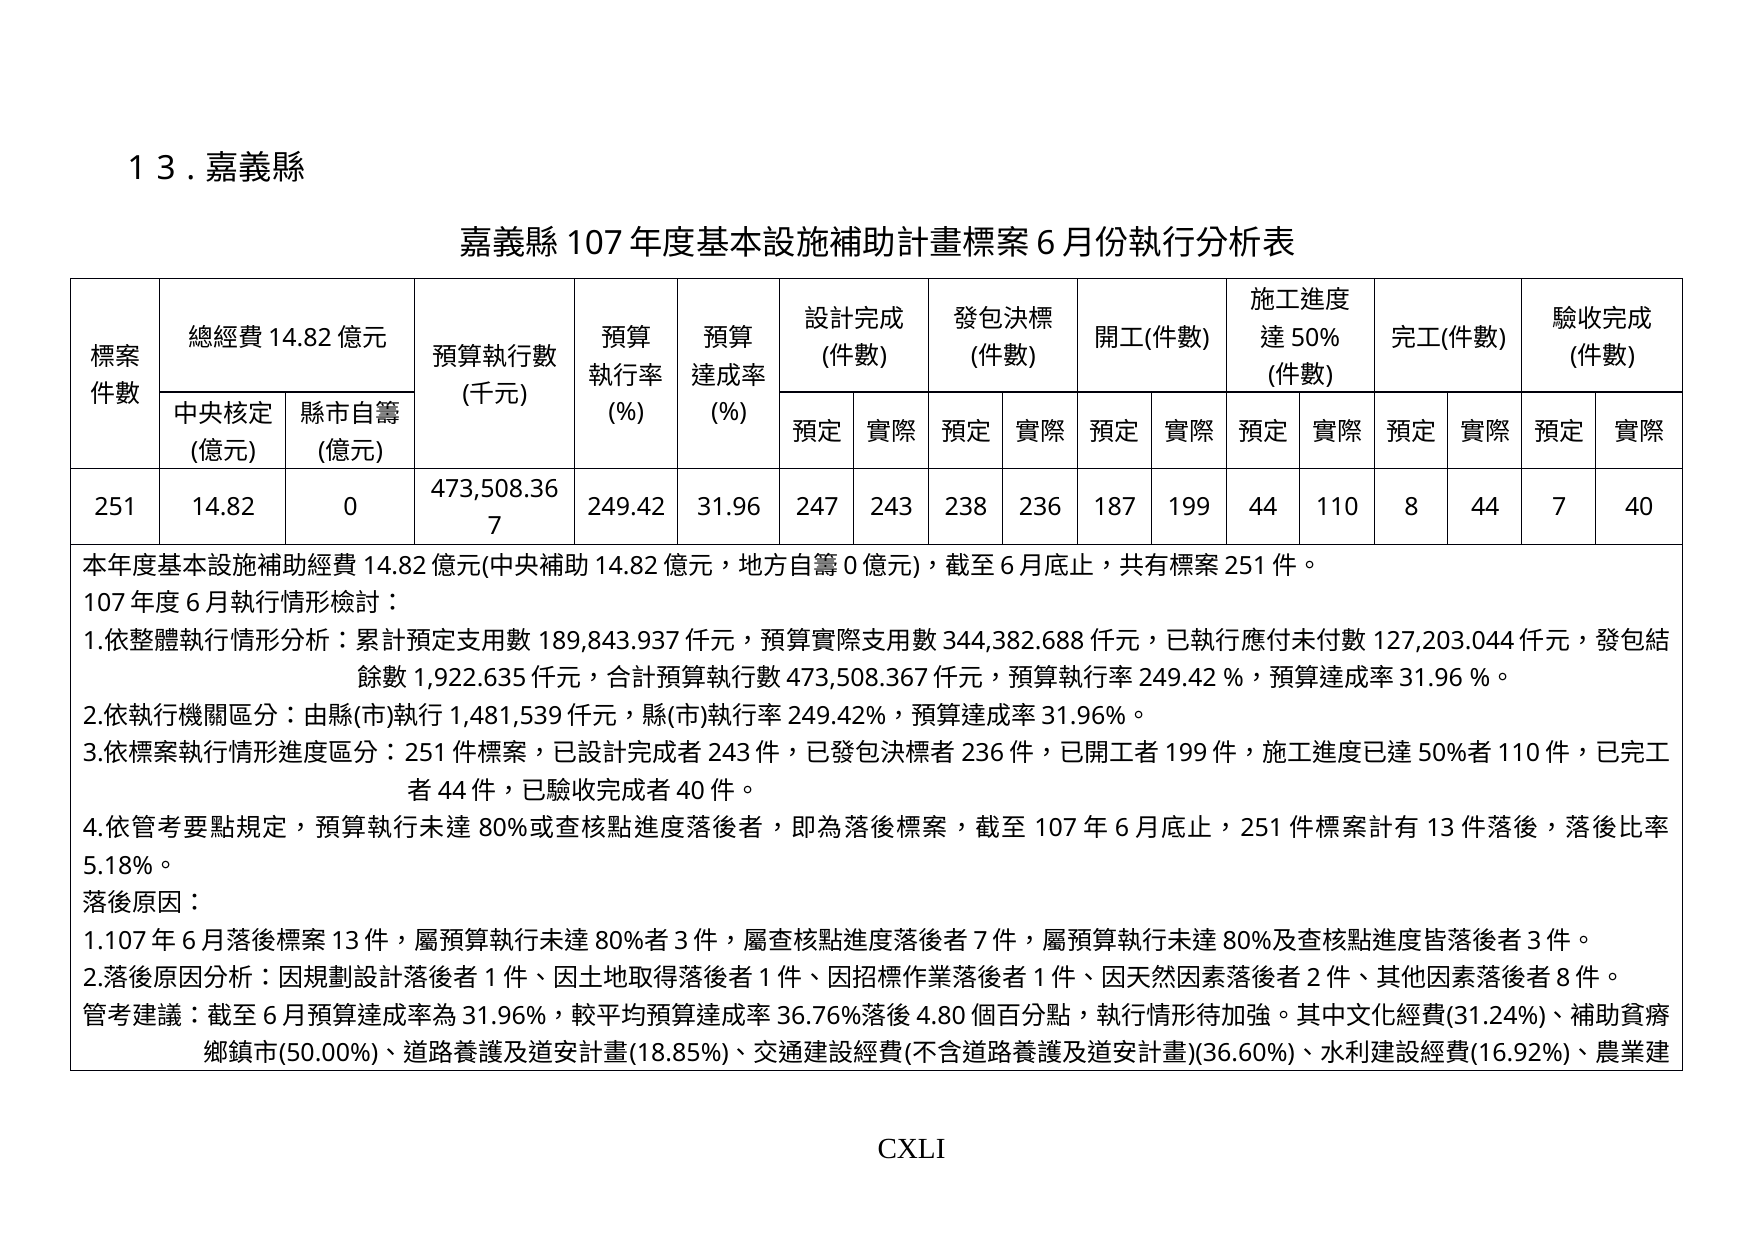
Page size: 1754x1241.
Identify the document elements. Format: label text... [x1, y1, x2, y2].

table_cell 40 [1596, 469, 1682, 543]
table_cell 本年度基本設施補助經費14.82億元(中央補助14.82億元，地方自籌0億元)，截至6月底止，共有標案251件。 107年度6月執行情形檢討： 1.依整體執行情形分析：累計預定支用數189,843.937仟元，預算實際支用數344,382.688仟元，已執行應付未付數127,203.044仟元，發包結餘數1,922.635仟元，合計預算執行數473,508.367仟元，預算執行率249.42 %，預算達成率31.96 %。 2.依執行機關區分：由縣(市)執行1,481,539仟元，縣(市)執行率249.42%，預算達成率31.96%。 3.依標案執行情形進度區分：251件標案，已設計完成者243件，已發包決標者236件，已開工者199件，施工進度已達50%者110件，已完工者44件，已驗收完成者40件。 4.依管考要點規定，預算執行未達80%或查核點進度落後者，即為落後標案，截至107年6月底止，251件標案計有13件落後，落後比率5.18%。 落後原因： 1.107年6月落後標案13件，屬預算執行未達80%者3件，屬查核點進度落後者7件，屬預算執行未達80%及查核點進度皆落後者3件。 2.落後原因分析：因規劃設計落後者1件、因土地取得落後者1件、因招標作業落後者1件、因天然因素落後者2件、其他因素落後者8件。 管考建議：截至6月預算達成率為31.96%，較平均預算達成率36.76%落後4.80個百分點，執行情形待加強。其中文化經費(31.24%)、補助貧瘠鄉鎮市(50.00%)、道路養護及道安計畫(18.85%)、交通建設經費(不含道路養護及道安計畫)(36.60%)、水利建設經費(16.92%)、農業建 [71, 545, 1682, 1069]
table_cell 473,508.367 [415, 469, 574, 543]
table_cell 251 [71, 469, 159, 543]
table_cell 實際 [1003, 393, 1077, 467]
table_cell 238 [929, 469, 1002, 543]
table_cell 8 [1375, 469, 1447, 543]
table_cell 247 [780, 469, 853, 543]
table_header 施工進度 達50% (件數) [1227, 279, 1374, 391]
table_cell 249.42 [575, 469, 677, 543]
table_header 完工(件數) [1375, 279, 1521, 391]
table_cell 縣市自籌 (億元) [286, 393, 414, 467]
table_header 標案件數 [71, 279, 159, 467]
table_cell 中央核定 (億元) [160, 393, 285, 467]
table_cell 44 [1448, 469, 1521, 543]
table_cell 預定 [1522, 393, 1595, 467]
table_header 開工(件數) [1078, 279, 1226, 391]
table_cell 預定 [780, 393, 853, 467]
table_cell 0 [286, 469, 414, 543]
table_cell 236 [1003, 469, 1077, 543]
table_cell 實際 [854, 393, 928, 467]
table_cell 14.82 [160, 469, 285, 543]
table_header 總經費14.82億元 [160, 279, 414, 391]
table_cell 預定 [1227, 393, 1299, 467]
table_cell 7 [1522, 469, 1595, 543]
table_cell 243 [854, 469, 928, 543]
table_cell 187 [1078, 469, 1151, 543]
table_header 預算 達成率 (%) [678, 279, 779, 467]
subtitle 13.嘉義縣 [127, 128, 1683, 203]
table_header 驗收完成 (件數) [1522, 279, 1682, 391]
table_cell 預定 [929, 393, 1002, 467]
table_header 設計完成 (件數) [780, 279, 928, 391]
table_cell 實際 [1300, 393, 1374, 467]
table_cell 預定 [1375, 393, 1447, 467]
table_cell 199 [1152, 469, 1226, 543]
table_cell 44 [1227, 469, 1299, 543]
table_header 預算執行數 (千元) [415, 279, 574, 467]
table_cell 實際 [1596, 393, 1682, 467]
table_header 預算 執行率 (%) [575, 279, 677, 467]
table_cell 實際 [1152, 393, 1226, 467]
table_cell 實際 [1448, 393, 1521, 467]
table_cell 110 [1300, 469, 1374, 543]
table_cell 預定 [1078, 393, 1151, 467]
table_header 發包決標 (件數) [929, 279, 1077, 391]
table_cell 31.96 [678, 469, 779, 543]
text 嘉義縣107年度基本設施補助計畫標案6月份執行分析表 [71, 203, 1683, 278]
